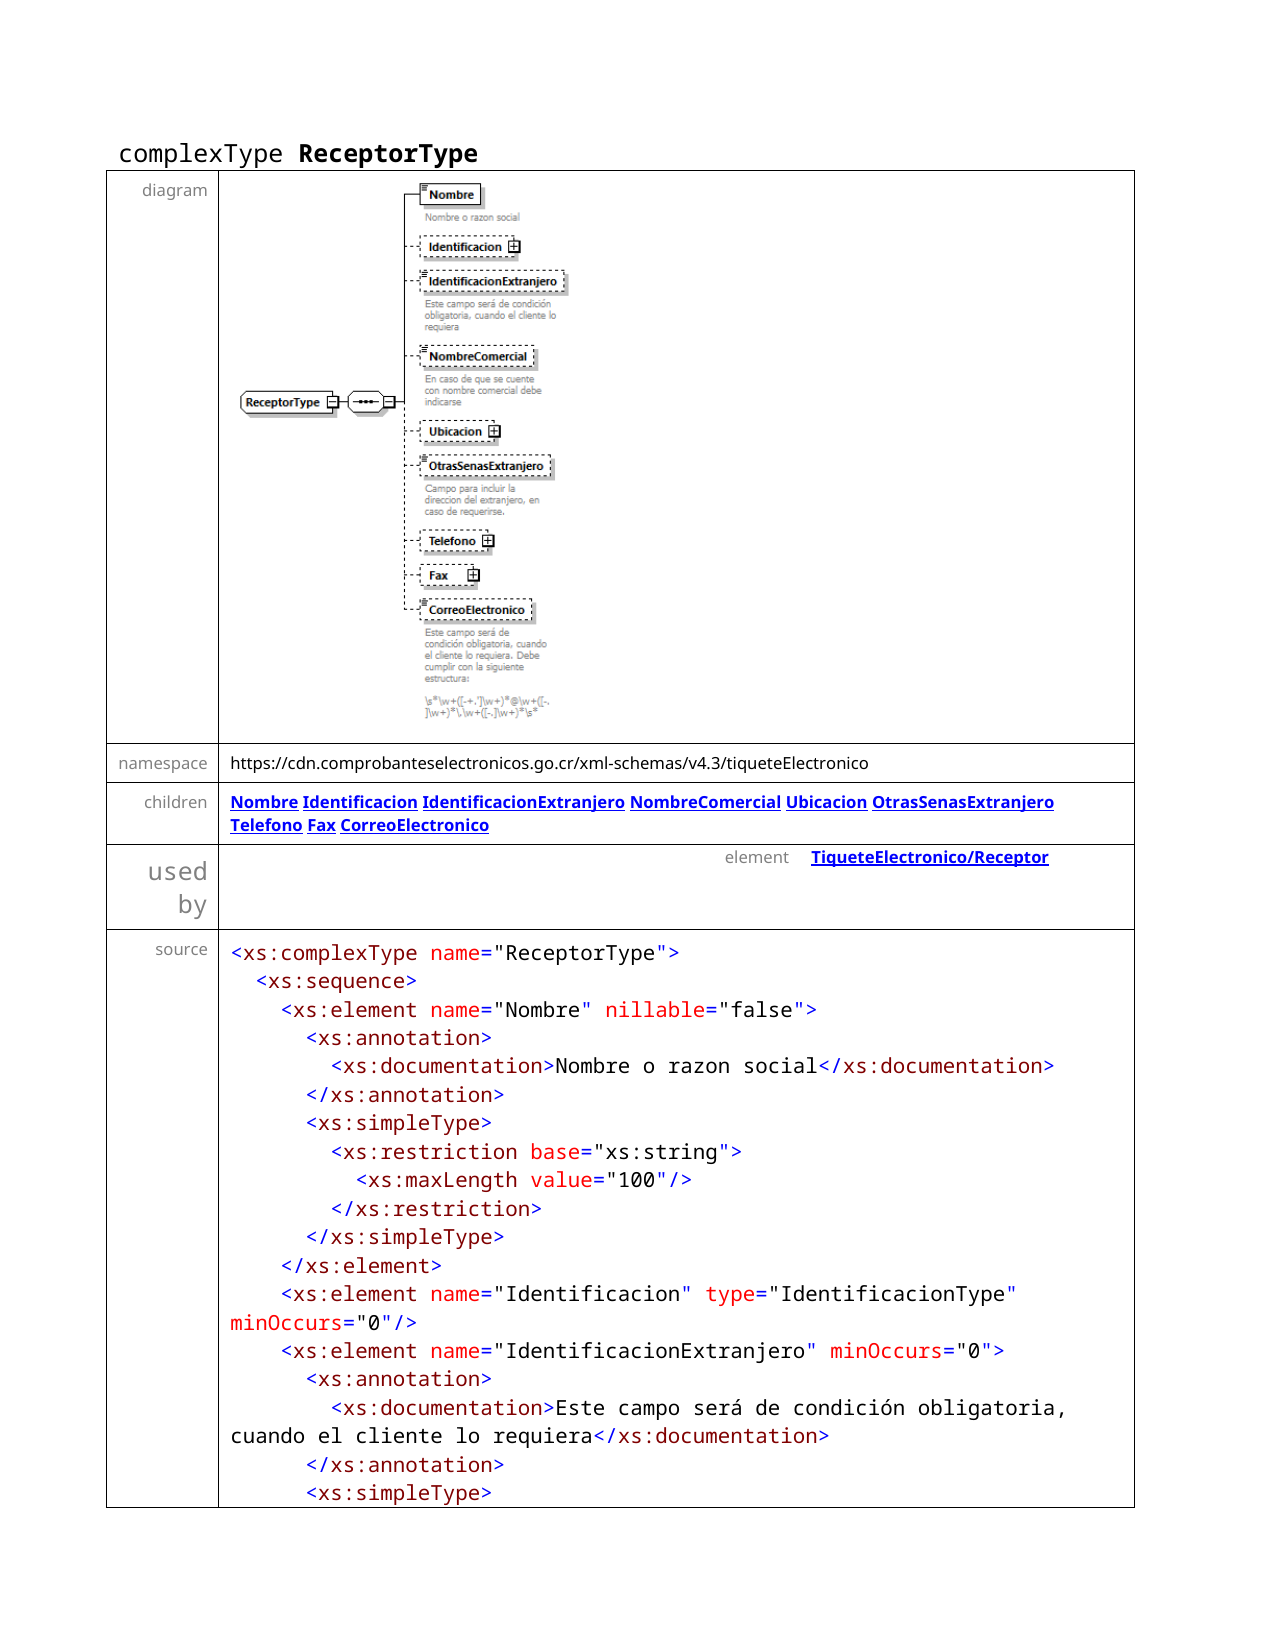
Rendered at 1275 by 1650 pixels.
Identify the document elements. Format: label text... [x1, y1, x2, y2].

table_cell namespace [107, 744, 218, 782]
table_header [219, 171, 1134, 743]
picture [230, 178, 579, 735]
table_header diagram [107, 171, 218, 743]
table_cell source [107, 930, 218, 1507]
table_cell Nombre Identificacion IdentificacionExtranjero NombreComercial Ubicacion OtrasSenasExtranjero Telefono Fax CorreoElectronico [219, 783, 1134, 844]
table_cell <xs:complexType name="ReceptorType"> <xs:sequence> <xs:element name="Nombre" nillable="false"> <xs:annotation> <xs:documentation>Nombre o razon social</xs:documentation> </xs:annotation> <xs:simpleType> <xs:restriction base="xs:string"> <xs:maxLength value="100"/> </xs:restriction> </xs:simpleType> </xs:element> <xs:element name="Identificacion" type="IdentificacionType" minOccurs="0"/> <xs:element name="IdentificacionExtranjero" minOccurs="0"> <xs:annotation> <xs:documentation>Este campo será de condición obligatoria, cuando el cliente lo requiera</xs:documentation> </xs:annotation> <xs:simpleType> [219, 930, 1134, 1507]
table_cell children [107, 783, 218, 844]
table_cell https://cdn.comprobanteselectronicos.go.cr/xml-schemas/v4.3/tiqueteElectronico [219, 744, 1134, 782]
text complexType ReceptorType [118, 136, 1157, 170]
table_header TiqueteElectronico/Receptor [800, 845, 1134, 868]
table_cell [219, 845, 1134, 929]
table_header element [230, 845, 800, 868]
table_cell used by [107, 845, 218, 929]
